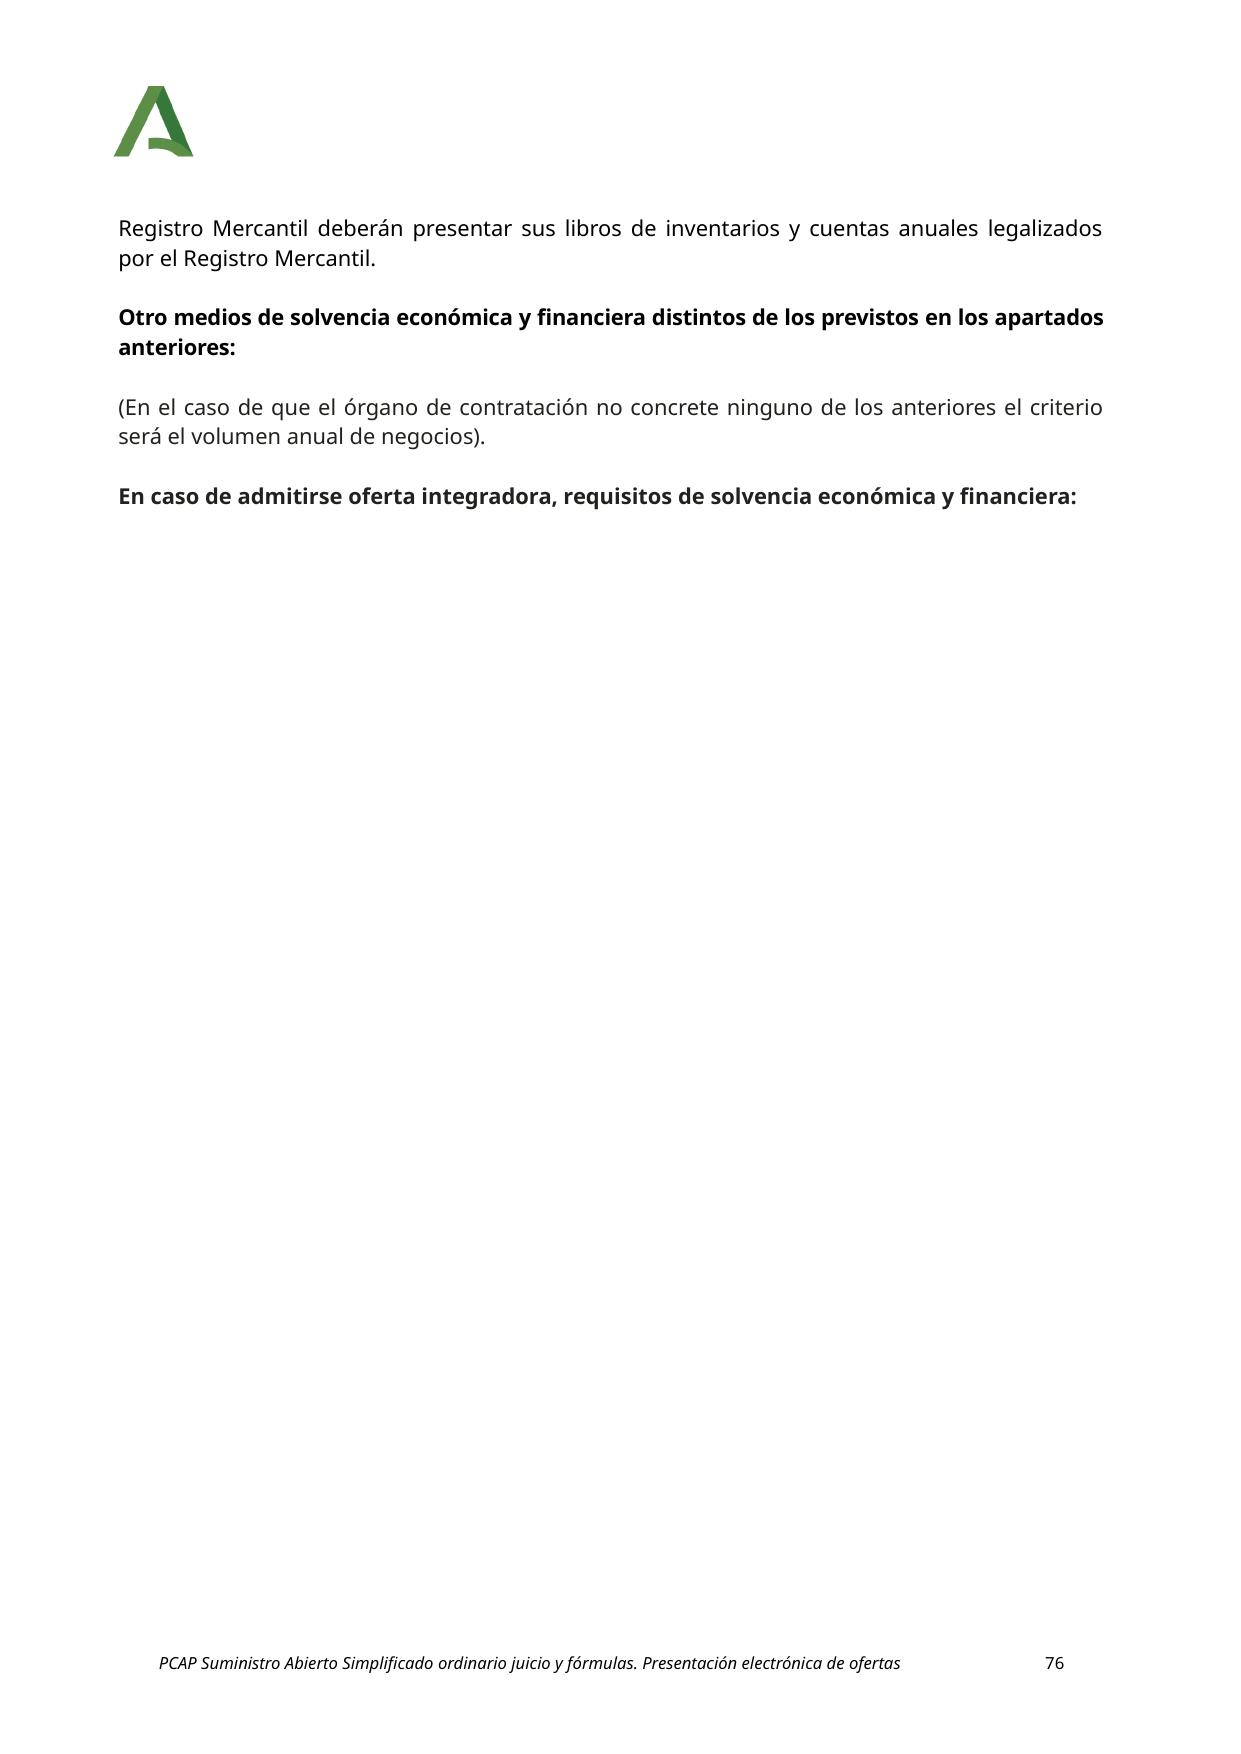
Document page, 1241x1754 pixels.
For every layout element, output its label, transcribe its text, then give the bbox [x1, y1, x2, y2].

text (En el caso de que el órgano de contratación no concrete ninguno de los anteriores el criterio será el volumen anual de negocios). [118, 391, 1104, 451]
text Registro Mercantil deberán presentar sus libros de inventarios y cuentas anuales legalizados por el Registro Mercantil. [118, 213, 1104, 272]
picture [109, 81, 198, 161]
text Otro medios de solvencia económica y financiera distintos de los previstos en los apartados anteriores: [118, 302, 1104, 362]
text En caso de admitirse oferta integradora, requisitos de solvencia económica y financiera: [118, 481, 1104, 511]
